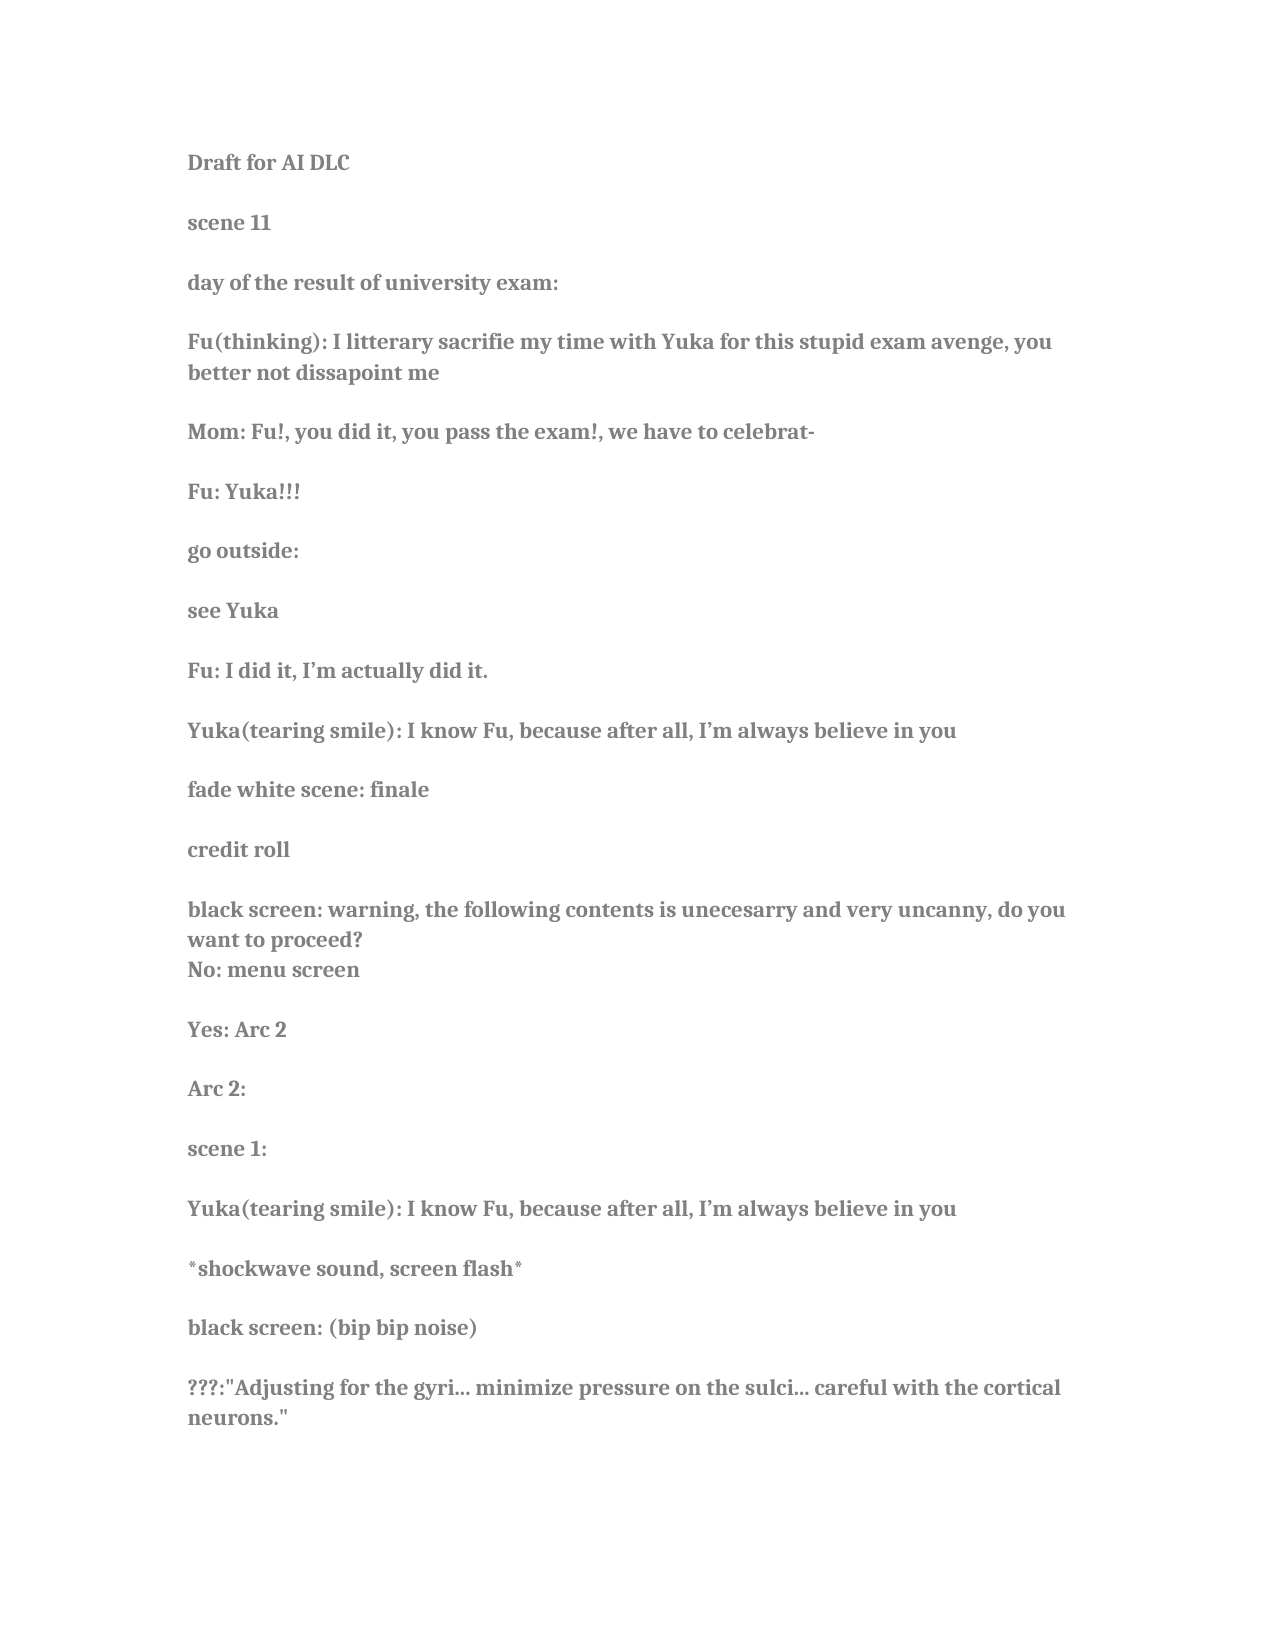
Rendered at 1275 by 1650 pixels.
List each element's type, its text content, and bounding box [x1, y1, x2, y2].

text Fu(thinking): I litterary sacrifie my time with Yuka for this stupid exam avenge, you better not dissapoint me [187, 329, 1087, 386]
text credit roll [187, 837, 1087, 863]
text fade white scene: finale [187, 777, 1087, 803]
text black screen: warning, the following contents is unecesarry and very uncanny, do you want to proceed? No: menu screen [187, 896, 1087, 983]
text Fu: I did it, I’m actually did it. [187, 658, 1087, 684]
text Yuka(tearing smile): I know Fu, because after all, I’m always believe in you [187, 717, 1087, 744]
text Yes: Arc 2 [187, 1017, 1087, 1043]
text see Yuka [187, 598, 1087, 624]
text Arc 2: [187, 1076, 1087, 1103]
text scene 1: [187, 1136, 1087, 1162]
text Fu: Yuka!!! [187, 479, 1087, 505]
text day of the result of university exam: [187, 269, 1087, 296]
text Draft for AI DLC [187, 150, 1087, 176]
text scene 11 [187, 210, 1087, 236]
text ???:"Adjusting for the gyri... minimize pressure on the sulci... careful with the cortical neurons." [187, 1375, 1087, 1431]
text go outside: [187, 538, 1087, 565]
text Mom: Fu!, you did it, you pass the exam!, we have to celebrat- [187, 419, 1087, 445]
text *shockwave sound, screen flash* [187, 1255, 1087, 1282]
text Yuka(tearing smile): I know Fu, because after all, I’m always believe in you [187, 1196, 1087, 1222]
text black screen: (bip bip noise) [187, 1315, 1087, 1341]
